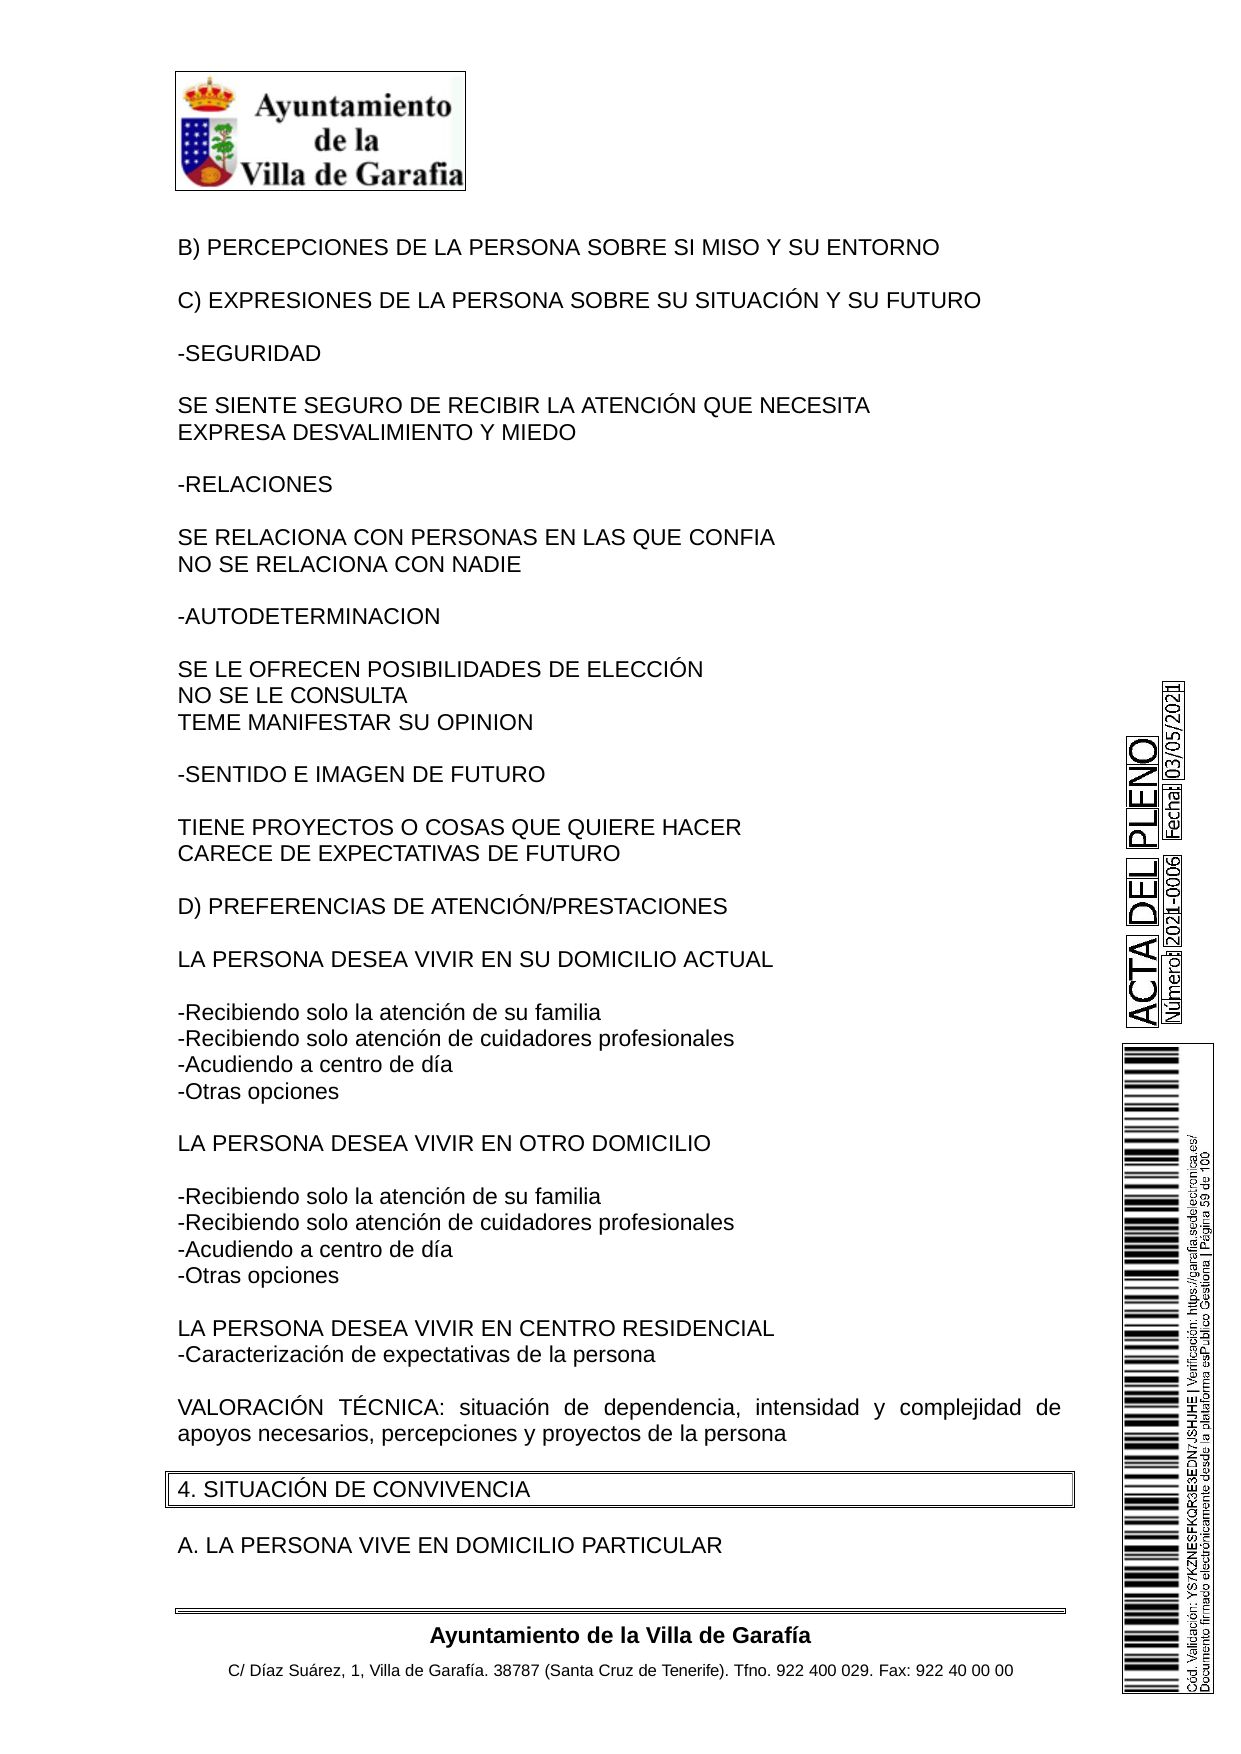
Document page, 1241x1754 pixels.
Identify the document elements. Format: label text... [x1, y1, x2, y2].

text Recibiendo solo la atención de su familia [185, 1184, 759, 1210]
picture [1163, 790, 1181, 839]
text apoyos necesarios, percepciones y proyectos de la persona [177, 1421, 1087, 1447]
text Recibiendo solo atención de cuidadores profesionales [185, 1026, 759, 1052]
picture [1127, 809, 1158, 848]
text -SEGURIDAD [177, 341, 346, 366]
picture [1123, 1044, 1213, 1693]
text SE RELACIONA CON PERSONAS EN LAS QUE CONFIA [177, 525, 798, 551]
text B) PERCEPCIONES DE LA PERSONA SOBRE SI MISO Y SU ENTORNO [177, 235, 1002, 261]
text Recibiendo solo la atención de su familia [185, 999, 759, 1025]
text C) EXPRESIONES DE LA PERSONA SOBRE SU SITUACIÓN Y SU FUTURO [177, 288, 1002, 314]
text C/ Díaz Suárez, 1, Villa de Garafía. 38787 (Santa Cruz de Tenerife). Tfno. 922 400 029. Fax: 922 40 00 00 [228, 1662, 1037, 1680]
text 4. SITUACIÓN DE CONVIVENCIA [177, 1477, 555, 1503]
text - [177, 999, 185, 1025]
text LA PERSONA DESEA VIVIR EN CENTRO RESIDENCIAL [177, 1316, 795, 1341]
picture [176, 72, 465, 190]
picture [1163, 692, 1184, 779]
text SE SIENTE SEGURO DE RECIBIR LA ATENCIÓN QUE NECESITA [177, 393, 895, 419]
text - [177, 1026, 185, 1052]
picture [1127, 936, 1158, 1027]
picture [1163, 785, 1181, 789]
picture [1127, 737, 1158, 764]
picture [176, 1609, 1065, 1613]
text TEME MANIFESTAR SU OPINION [177, 710, 728, 735]
text -AUTODETERMINACION [177, 604, 466, 630]
picture [1162, 1000, 1181, 1023]
text Recibiendo solo atención de cuidadores profesionales [185, 1210, 759, 1236]
text A. LA PERSONA VIVE EN DOMICILIO PARTICULAR [177, 1533, 746, 1558]
text - [177, 1184, 185, 1210]
text - [177, 1263, 185, 1289]
picture [1126, 765, 1159, 808]
text - [177, 1237, 185, 1262]
text Acudiendo a centro de día [185, 1052, 759, 1078]
text -SENTIDO E IMAGEN DE FUTURO [177, 762, 570, 788]
picture [1127, 879, 1158, 925]
text -Caracterización de expectativas de la persona [177, 1342, 795, 1368]
text NO SE RELACIONA CON NADIE [177, 552, 798, 577]
picture [1127, 859, 1158, 878]
text VALORACIÓN TÉCNICA: situación de dependencia, intensidad y complejidad de [177, 1395, 1087, 1421]
text Ayuntamiento de la Villa de Garafía [429, 1623, 836, 1648]
picture [1163, 682, 1184, 691]
text - [177, 1079, 185, 1104]
picture [1162, 956, 1181, 999]
text LA PERSONA DESEA VIVIR EN SU DOMICILIO ACTUAL [177, 947, 793, 972]
text - [177, 1210, 185, 1236]
text D) PREFERENCIAS DE ATENCIÓN/PRESTACIONES [177, 894, 793, 920]
picture [166, 1472, 1074, 1507]
picture [1164, 856, 1181, 913]
picture [1164, 914, 1181, 946]
text EXPRESA DESVALIMIENTO Y MIEDO [177, 420, 895, 445]
text TIENE PROYECTOS O COSAS QUE QUIERE HACER [177, 815, 767, 841]
text CARECE DE EXPECTATIVAS DE FUTURO [177, 841, 767, 867]
text -RELACIONES [177, 472, 358, 498]
text Otras opciones [185, 1263, 364, 1289]
text SE LE OFRECEN POSIBILIDADES DE ELECCIÓN [177, 657, 728, 683]
text Otras opciones [185, 1079, 364, 1104]
text - [177, 1052, 185, 1078]
text Acudiendo a centro de día [185, 1237, 759, 1262]
text NO SE LE CONSULTA [177, 683, 728, 709]
text LA PERSONA DESEA VIVIR EN OTRO DOMICILIO [177, 1131, 732, 1157]
